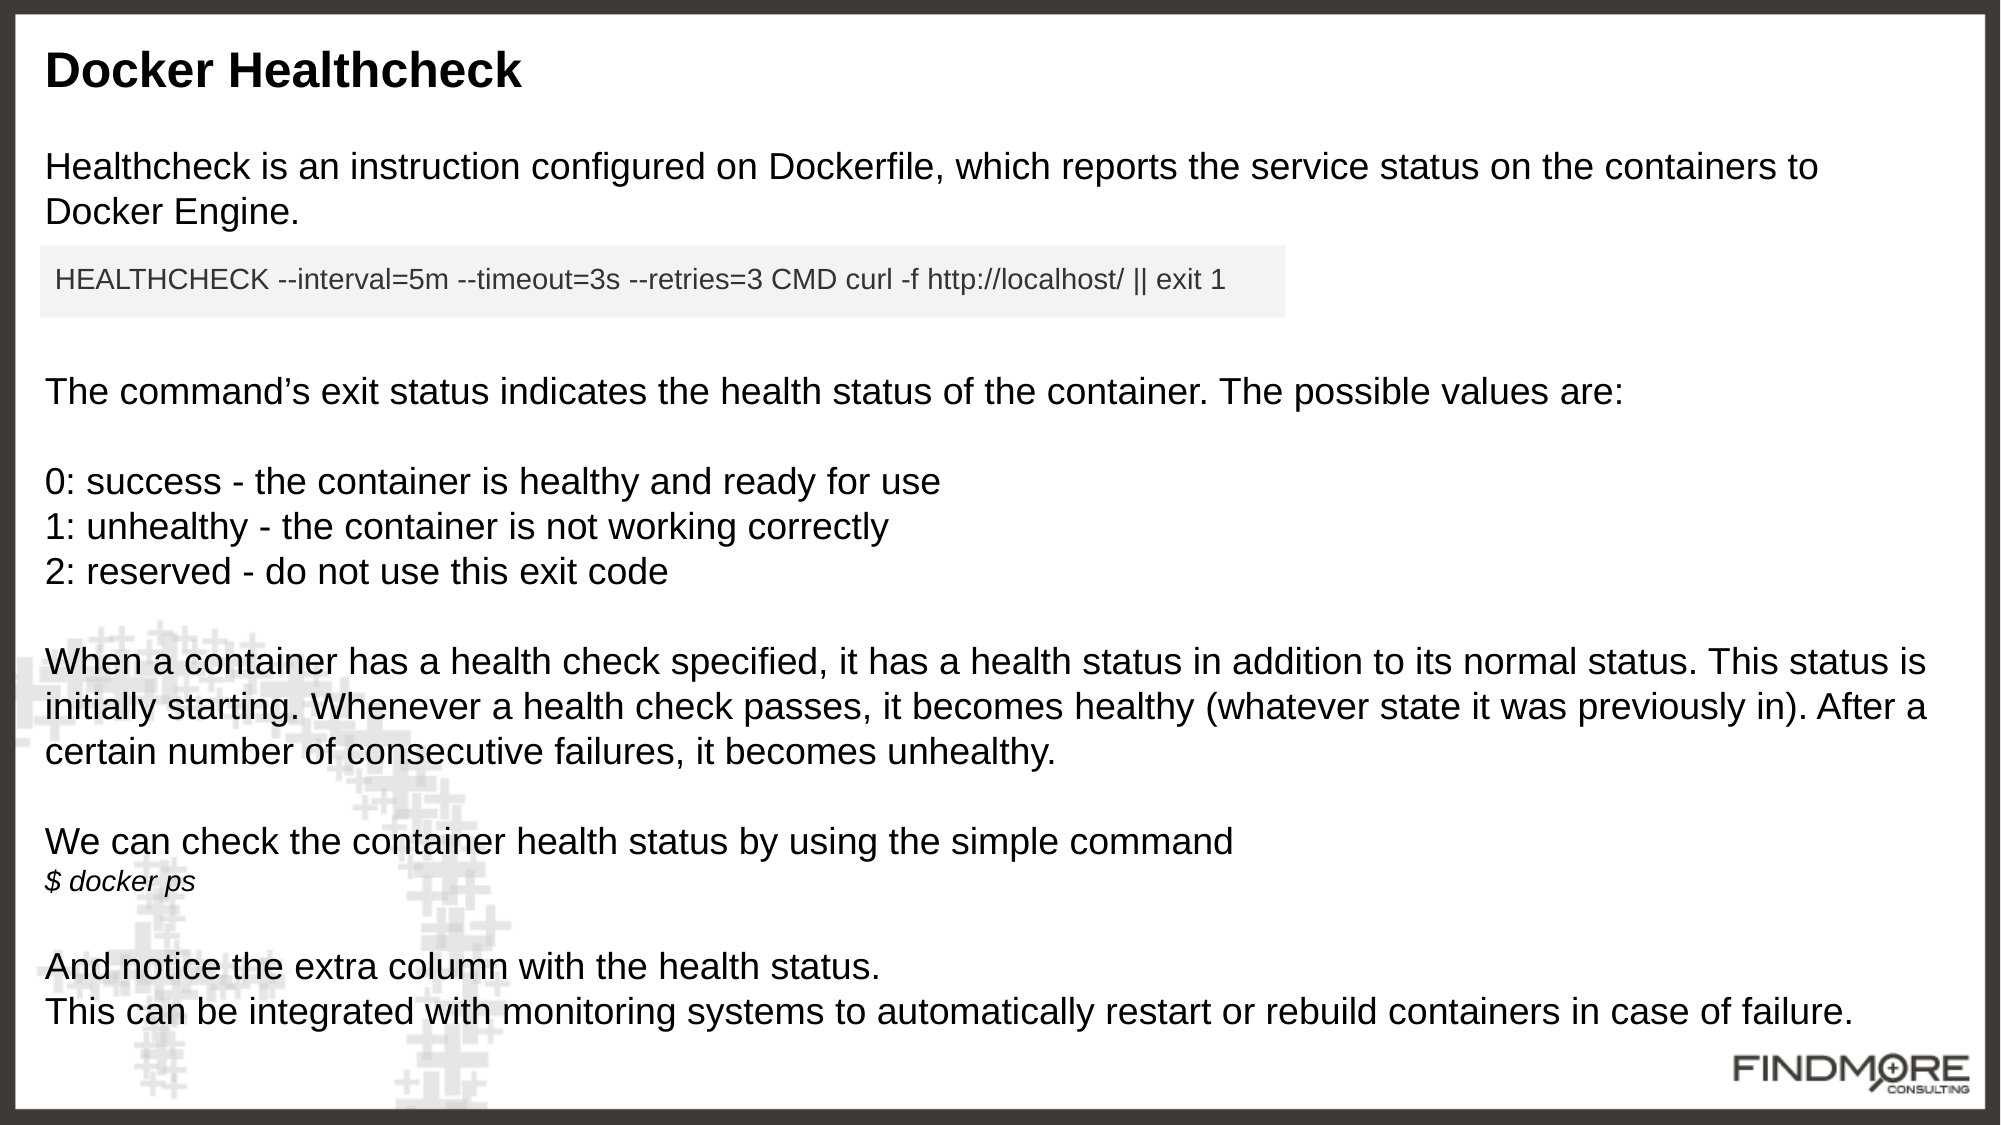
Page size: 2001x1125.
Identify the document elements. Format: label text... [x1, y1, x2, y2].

picture [0, 0, 2001, 1125]
text_box Docker Healthcheck Healthcheck is an instruction configured on Dockerfile, which reports the service status on the containers to Docker Engine. The command’s exit status indicates the health status of the container. The possible values are: 0: success - the container is healthy and ready for use 1: unhealthy - the container is not working correctly 2: reserved - do not use this exit code When a container has a health check specified, it has a health status in addition to its normal status. This status is initially starting. Whenever a health check passes, it becomes healthy (whatever state it was previously in). After a certain number of consecutive failures, it becomes unhealthy. We can check the container health status by using the simple command $ docker ps And notice the extra column with the health status. This can be integrated with monitoring systems to automatically restart or rebuild containers in case of failure. [29, 29, 1950, 1069]
text_box HEALTHCHECK --interval=5m --timeout=3s --retries=3 CMD curl -f http://localhost/ || exit 1 [40, 245, 1286, 318]
